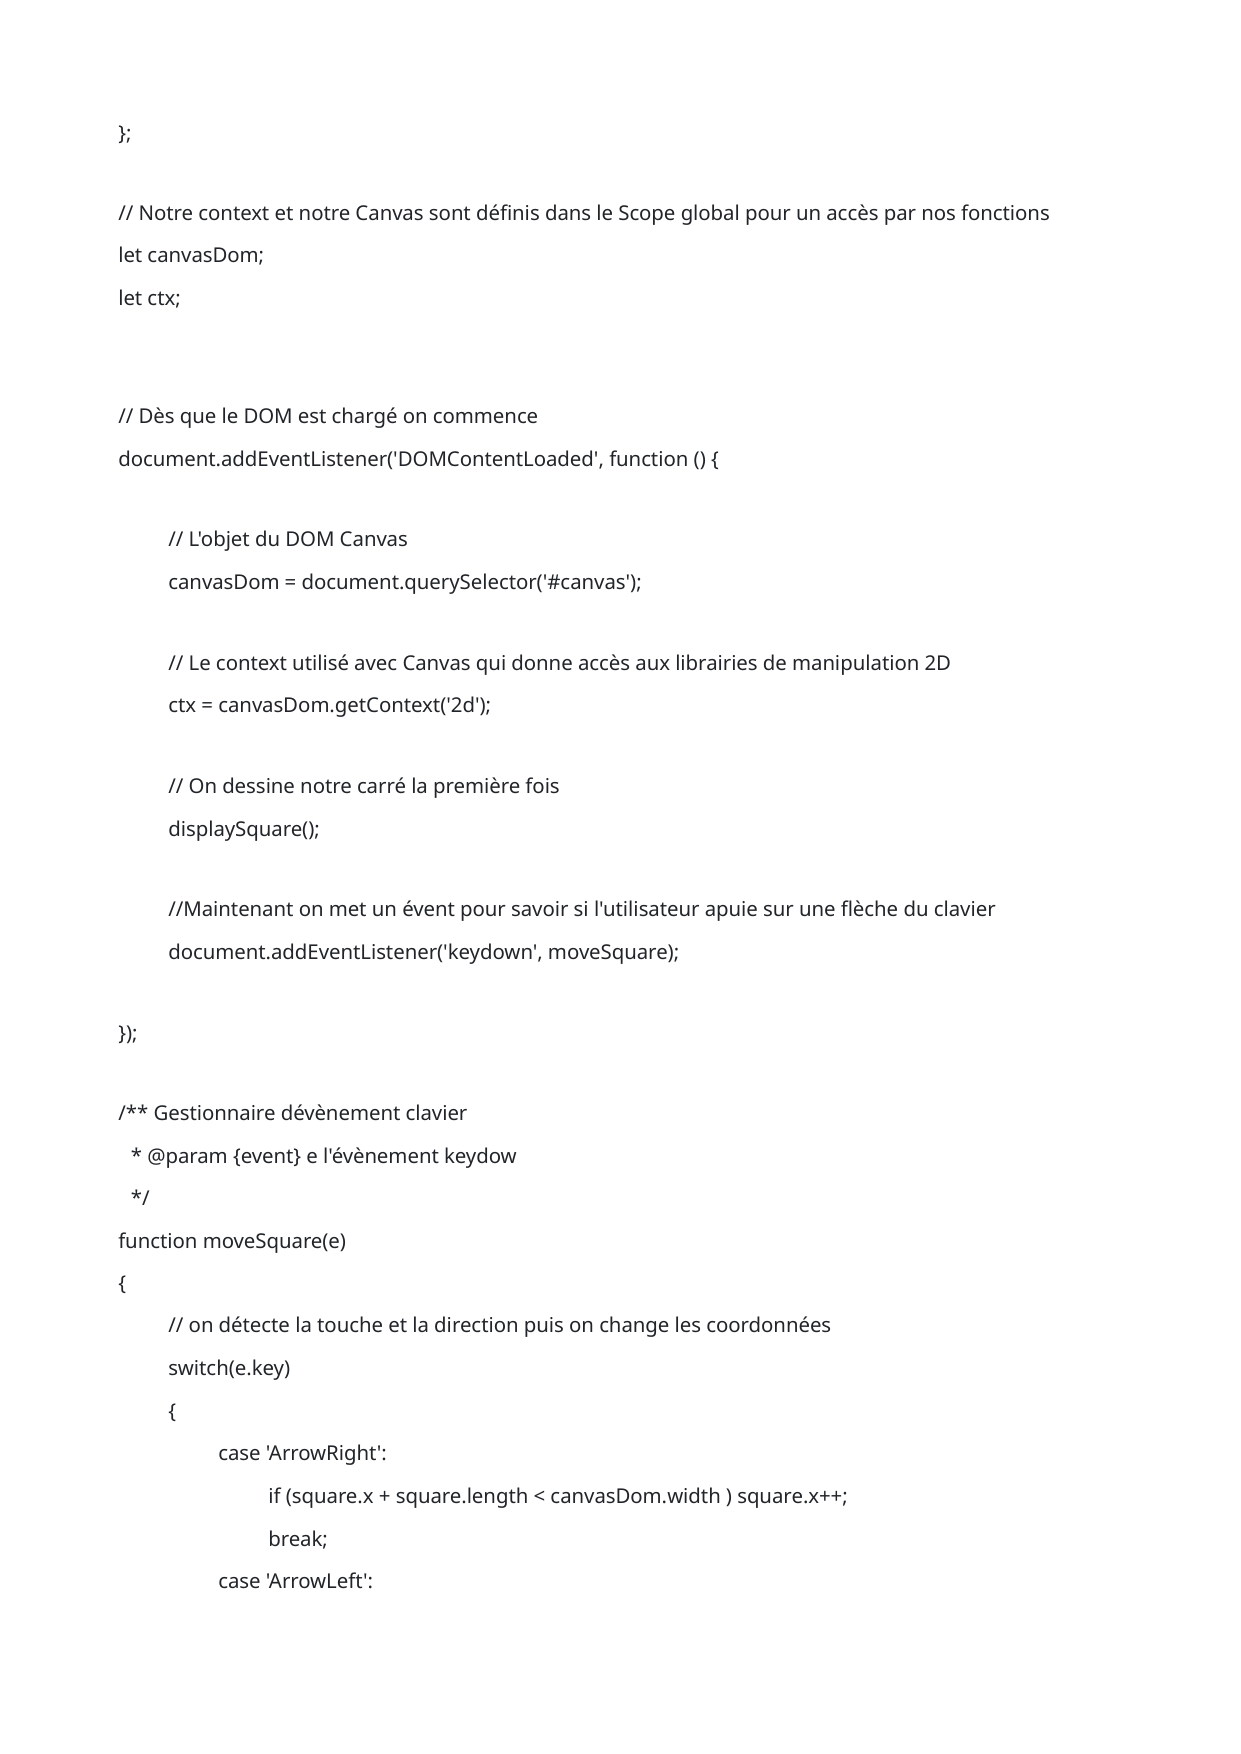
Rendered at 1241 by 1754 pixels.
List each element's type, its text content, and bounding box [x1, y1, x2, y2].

text // On dessine notre carré la première fois [118, 772, 1122, 800]
text break; [118, 1524, 1122, 1552]
text * @param {event} e l'évènement keydow [118, 1141, 1122, 1169]
text function moveSquare(e) [118, 1227, 1122, 1254]
text { [118, 1269, 1122, 1297]
text let ctx; [118, 283, 1122, 311]
text */ [118, 1184, 1122, 1212]
text case 'ArrowLeft': [118, 1567, 1122, 1595]
text case 'ArrowRight': [118, 1439, 1122, 1467]
text // Notre context et notre Canvas sont définis dans le Scope global pour un accès par nos fonctions [118, 199, 1122, 226]
text canvasDom = document.querySelector('#canvas'); [118, 567, 1122, 595]
text }; [118, 118, 1122, 146]
text document.addEventListener('DOMContentLoaded', function () { [118, 444, 1122, 472]
text switch(e.key) [118, 1354, 1122, 1382]
text ctx = canvasDom.getContext('2d'); [118, 691, 1122, 719]
text let canvasDom; [118, 241, 1122, 269]
text // on détecte la touche et la direction puis on change les coordonnées [118, 1311, 1122, 1339]
text { [118, 1396, 1122, 1424]
text /** Gestionnaire dévènement clavier [118, 1099, 1122, 1127]
text document.addEventListener('keydown', moveSquare); [118, 938, 1122, 966]
text }); [118, 1018, 1122, 1046]
text // Le context utilisé avec Canvas qui donne accès aux librairies de manipulation 2D [118, 648, 1122, 676]
text displaySquare(); [118, 814, 1122, 842]
text // Dès que le DOM est chargé on commence [118, 402, 1122, 430]
text //Maintenant on met un évent pour savoir si l'utilisateur apuie sur une flèche du clavier [118, 895, 1122, 923]
text if (square.x + square.length < canvasDom.width ) square.x++; [118, 1482, 1122, 1509]
text // L'objet du DOM Canvas [118, 525, 1122, 553]
